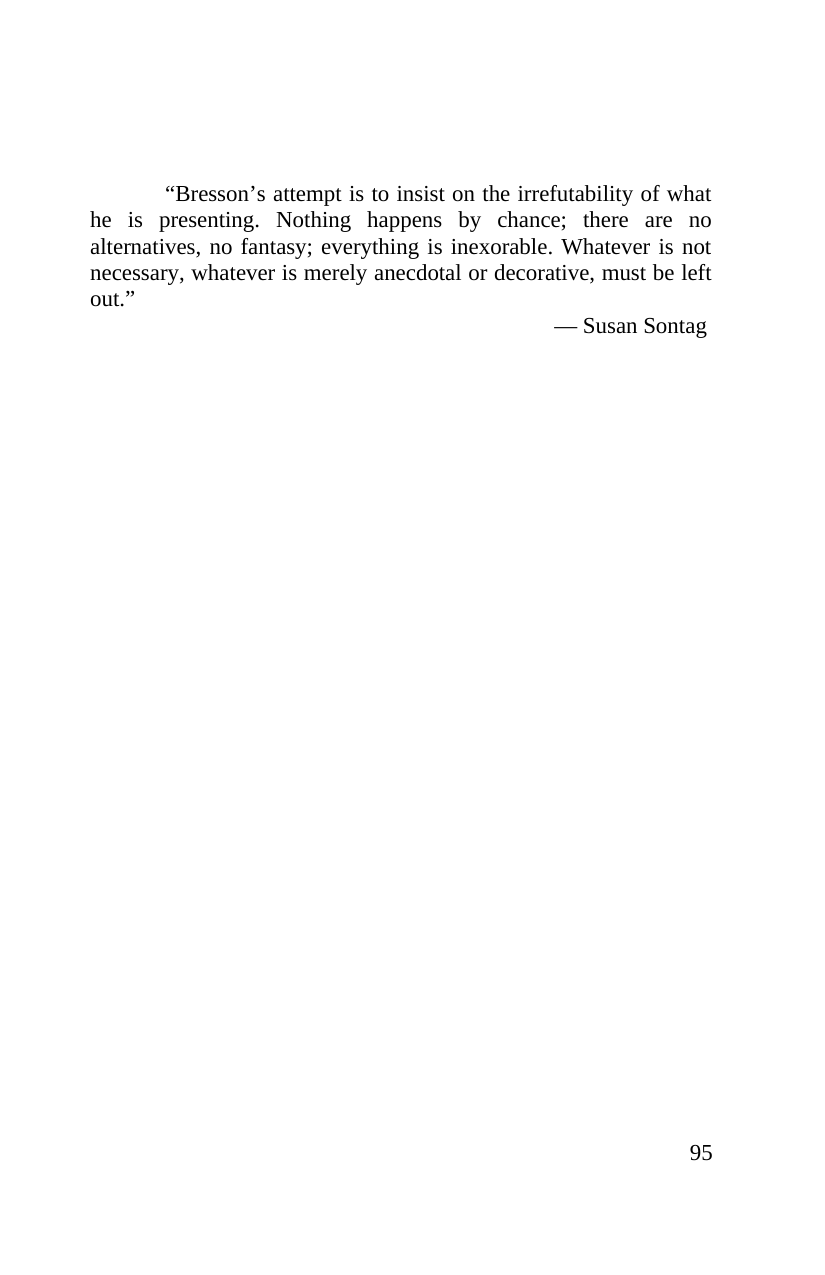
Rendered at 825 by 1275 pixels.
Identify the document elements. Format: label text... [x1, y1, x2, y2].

text — Susan Sontag [90, 312, 712, 338]
text “Bresson’s attempt is to insist on the irrefutability of what he is presenting. Nothing happens by chance; there are no alternatives, no fantasy; everything is inexorable. Whatever is not necessary, whatever is merely anecdotal or decorative, must be left out.” [90, 180, 712, 312]
